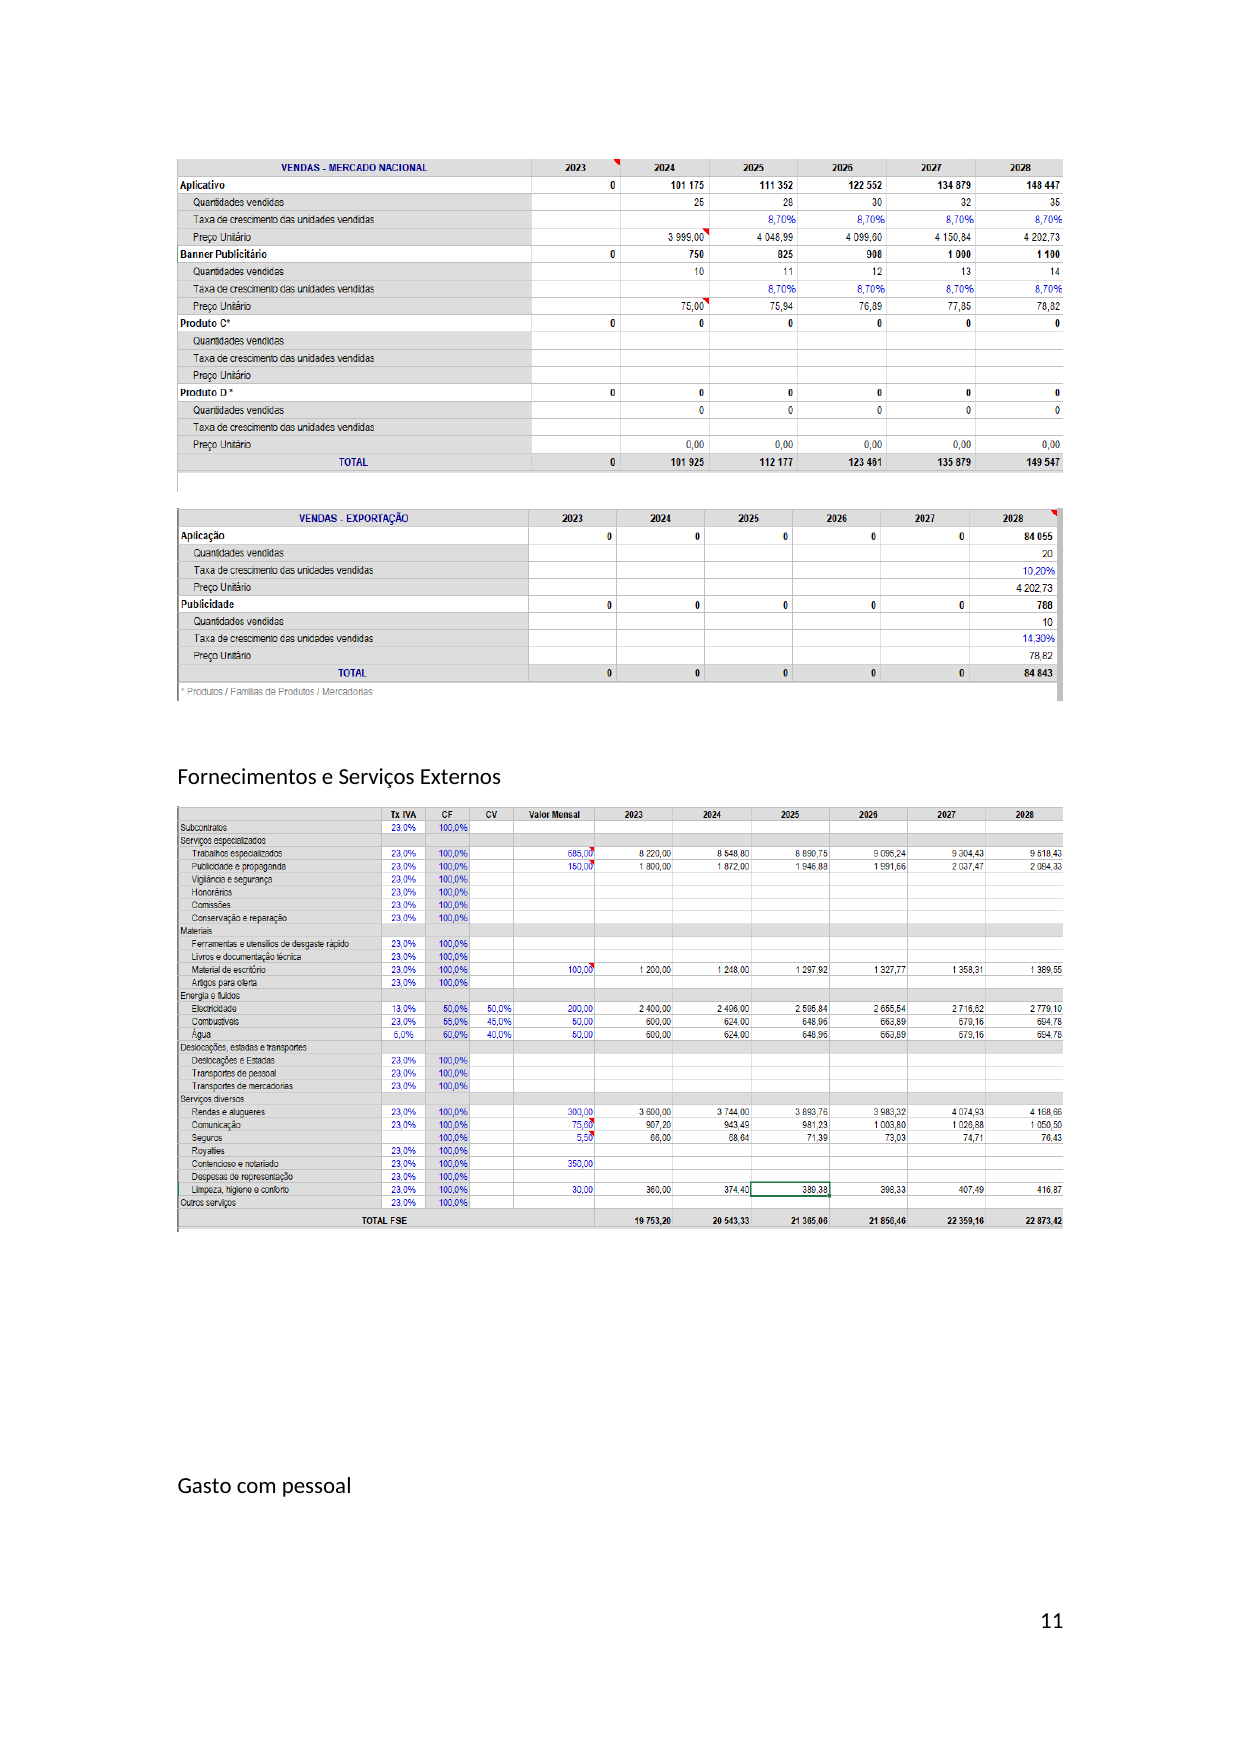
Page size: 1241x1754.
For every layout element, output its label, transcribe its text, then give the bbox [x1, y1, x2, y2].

text Gasto com pessoal [177, 1472, 1063, 1500]
text Fornecimentos e Serviços Externos [177, 762, 1063, 790]
